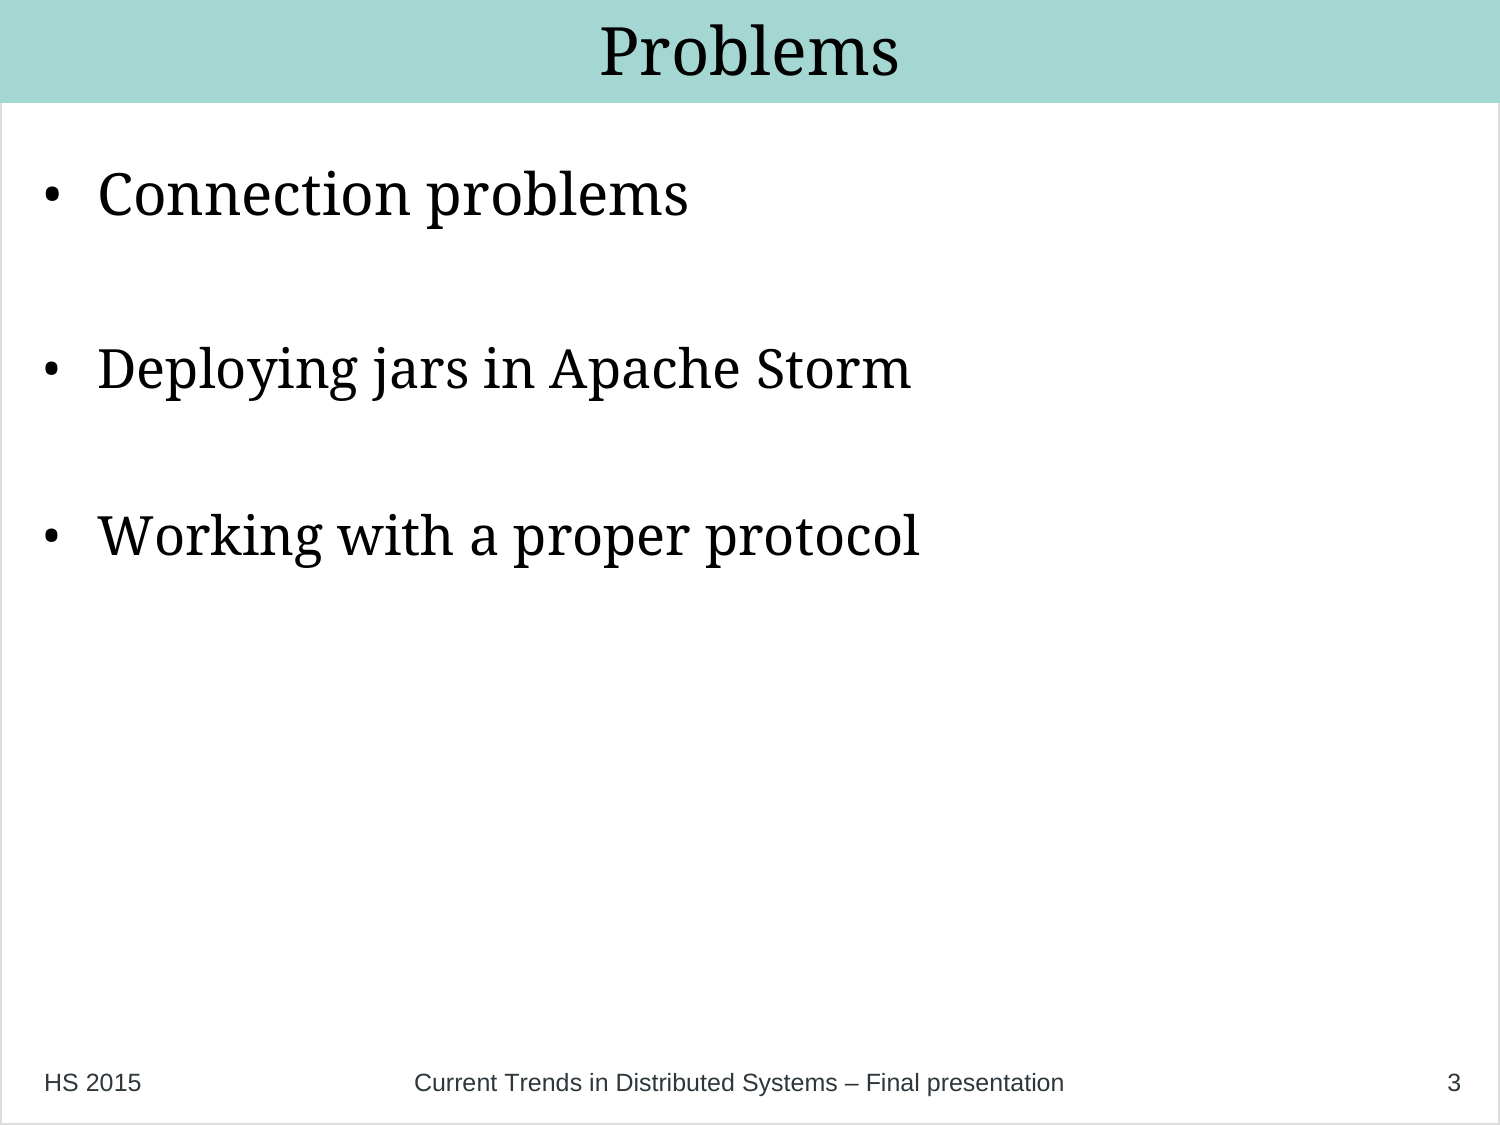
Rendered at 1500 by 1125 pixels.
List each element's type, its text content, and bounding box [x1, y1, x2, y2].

list Connection problems Deploying jars in Apache Storm Working with a proper protocol [26, 145, 1477, 1034]
text_box Current Trends in Distributed Systems – Final presentation [300, 1058, 1201, 1107]
text_box HS 2015 [29, 1058, 195, 1097]
title Problems [0, 0, 1500, 100]
text_box [1375, 1058, 1477, 1097]
